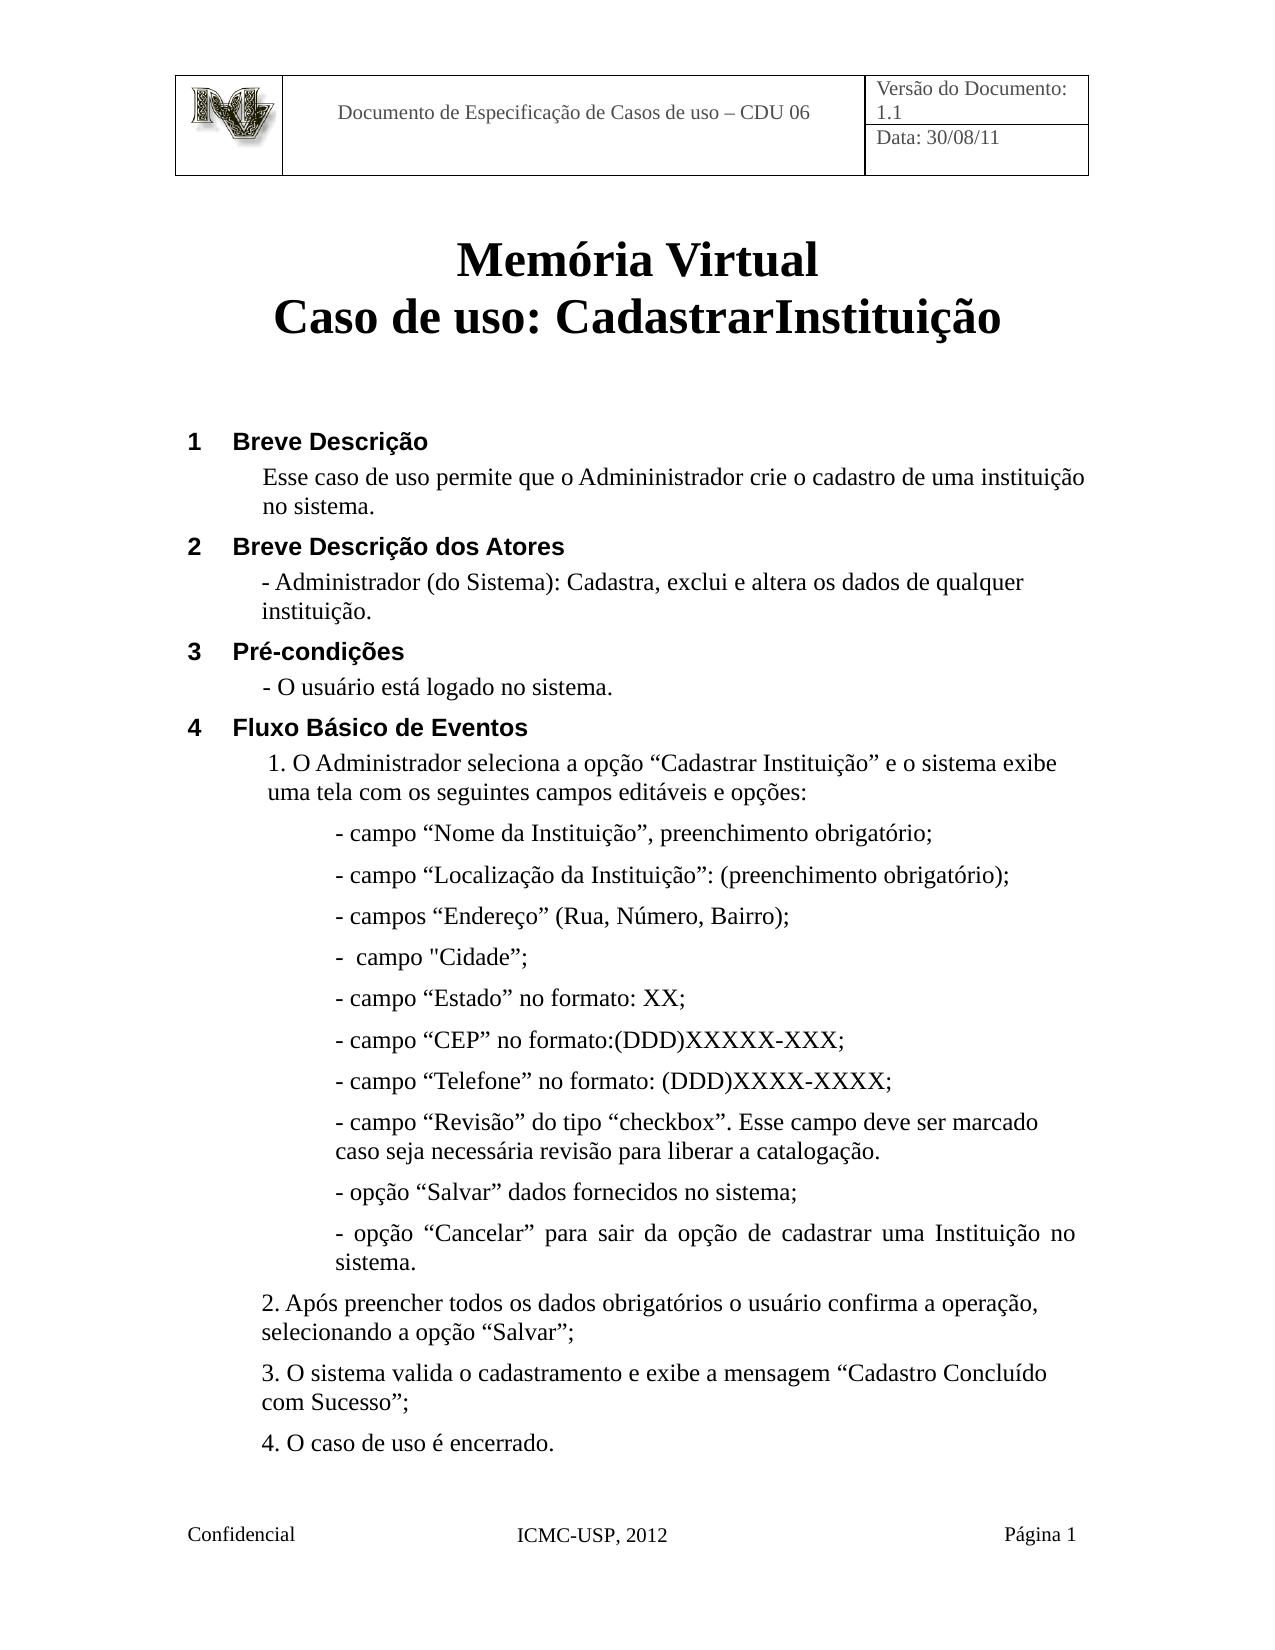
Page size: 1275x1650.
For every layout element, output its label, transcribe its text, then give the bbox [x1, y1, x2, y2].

list - campo “Estado” no formato: XX; [295, 983, 1087, 1012]
list 1. O Administrador seleciona a opção “Cadastrar Instituição” e o sistema exibe uma tela com os seguintes campos editáveis e opções: [230, 748, 1087, 806]
subtitle Fluxo Básico de Eventos [187, 713, 1087, 742]
list - campo “Nome da Instituição”, preenchimento obrigatório; [297, 818, 1087, 847]
text Esse caso de uso permite que o Admininistrador crie o cadastro de uma instituição no sistema. [262, 462, 1087, 520]
list - campo “Telefone” no formato: (DDD)XXXX-XXXX; [295, 1066, 1087, 1095]
text - campo “Revisão” do tipo “checkbox”. Esse campo deve ser marcado caso seja necessária revisão para liberar a catalogação. [335, 1107, 1087, 1165]
title Memória Virtual Caso de uso: CadastrarInstituição [187, 230, 1087, 345]
picture [186, 76, 277, 151]
list - campos “Endereço” (Rua, Número, Bairro); [295, 901, 1087, 930]
subtitle Breve Descrição [187, 427, 1087, 456]
list - campo “Localização da Instituição”: (preenchimento obrigatório); [297, 860, 1087, 888]
subtitle Pré-condições [187, 637, 1087, 666]
list - opção “Cancelar” para sair da opção de cadastrar uma Instituição no sistema. [297, 1218, 1087, 1276]
list 2. Após preencher todos os dados obrigatórios o usuário confirma a operação, selecionando a opção “Salvar”; [187, 1288, 1087, 1346]
list - campo "Cidade”; [295, 942, 1087, 971]
text - Administrador (do Sistema): Cadastra, exclui e altera os dados de qualquer instituição. [187, 567, 1087, 625]
list 4. O caso de uso é encerrado. [187, 1428, 1087, 1457]
text - O usuário está logado no sistema. [262, 672, 1087, 701]
subtitle Breve Descrição dos Atores [187, 532, 1087, 561]
list - campo “CEP” no formato:(DDD)XXXXX-XXX; [295, 1025, 1087, 1053]
list 3. O sistema valida o cadastramento e exibe a mensagem “Cadastro Concluído com Sucesso”; [187, 1358, 1087, 1416]
list - opção “Salvar” dados fornecidos no sistema; [295, 1177, 1087, 1206]
